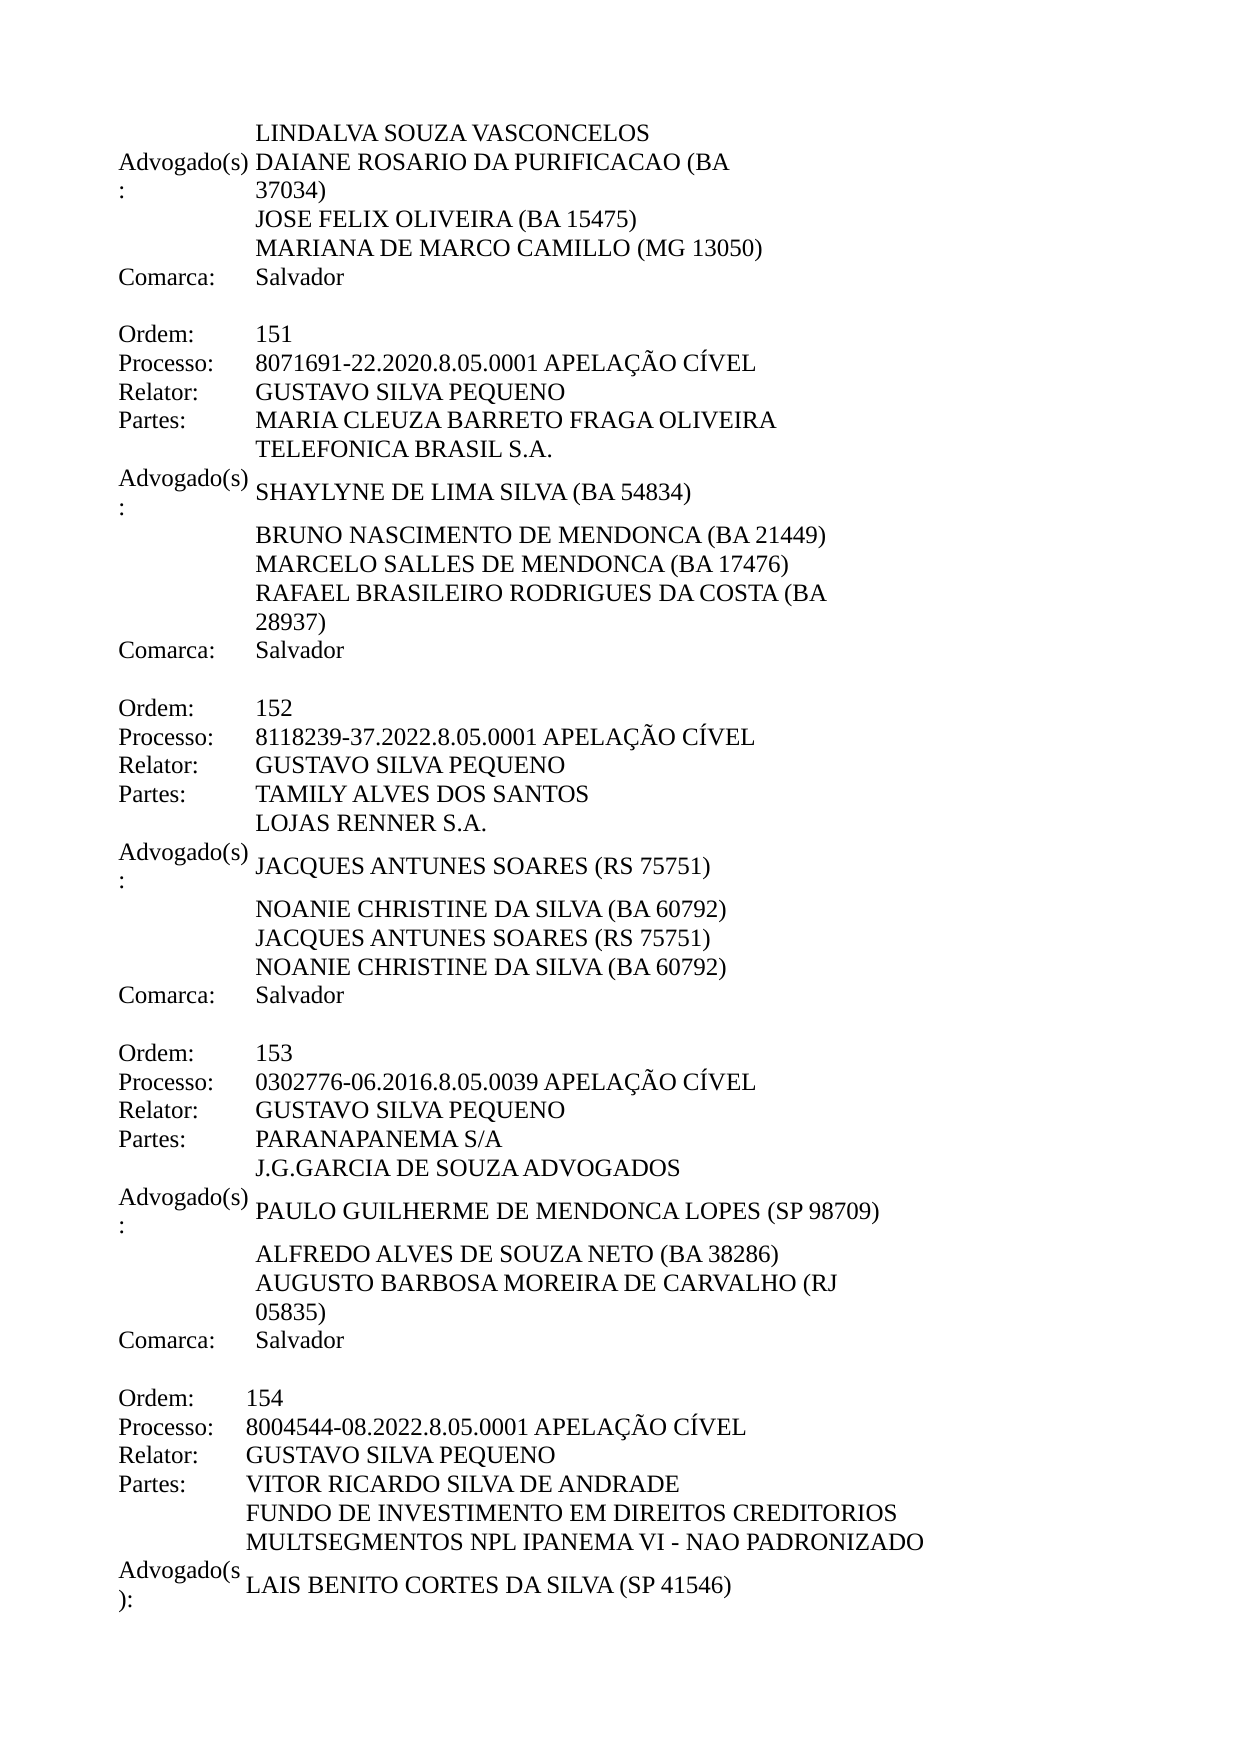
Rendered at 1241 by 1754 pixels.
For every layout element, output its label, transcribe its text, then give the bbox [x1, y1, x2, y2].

table_cell Partes: [118, 1124, 255, 1153]
table_cell Salvador [255, 981, 757, 1009]
table_cell 8118239-37.2022.8.05.0001 APELAÇÃO CÍVEL [255, 722, 757, 751]
table_cell Comarca: [118, 981, 255, 1009]
table_cell FUNDO DE INVESTIMENTO EM DIREITOS CREDITORIOS MULTSEGMENTOS NPL IPANEMA VI - NAO PADRONIZADO [246, 1498, 1122, 1556]
table_cell Salvador [255, 1326, 913, 1354]
table_cell NOANIE CHRISTINE DA SILVA (BA 60792) [255, 952, 757, 981]
table_cell NOANIE CHRISTINE DA SILVA (BA 60792) [255, 894, 757, 923]
table_cell Partes: [118, 406, 255, 434]
table_cell SHAYLYNE DE LIMA SILVA (BA 54834) [255, 463, 900, 521]
table_cell Partes: [118, 1469, 246, 1498]
table_cell MARIANA DE MARCO CAMILLO (MG 13050) [255, 233, 805, 262]
table_cell [118, 952, 255, 981]
table_cell AUGUSTO BARBOSA MOREIRA DE CARVALHO (RJ 05835) [255, 1268, 913, 1326]
table_cell MARIA CLEUZA BARRETO FRAGA OLIVEIRA [255, 406, 900, 434]
table_cell 8004544-08.2022.8.05.0001 APELAÇÃO CÍVEL [246, 1412, 1122, 1441]
table_cell Comarca: [118, 636, 255, 664]
table_header 154 [246, 1383, 1122, 1412]
table_header Ordem: [118, 1038, 255, 1067]
table_header Ordem: [118, 693, 255, 722]
table_cell ALFREDO ALVES DE SOUZA NETO (BA 38286) [255, 1239, 913, 1268]
table_cell [118, 808, 255, 837]
table_cell Advogado(s): [118, 1182, 255, 1239]
table_cell Relator: [118, 1441, 246, 1469]
table_cell Comarca: [118, 262, 255, 291]
table_cell PAULO GUILHERME DE MENDONCA LOPES (SP 98709) [255, 1182, 913, 1239]
table_cell [118, 1153, 255, 1182]
table_cell TELEFONICA BRASIL S.A. [255, 434, 900, 463]
table_header 153 [255, 1038, 913, 1067]
table_cell Advogado(s): [118, 837, 255, 894]
table_cell Partes: [118, 779, 255, 808]
table_cell LOJAS RENNER S.A. [255, 808, 757, 837]
table_cell LINDALVA SOUZA VASCONCELOS [255, 118, 805, 147]
table_cell [118, 894, 255, 923]
table_cell TAMILY ALVES DOS SANTOS [255, 779, 757, 808]
table_cell [118, 578, 255, 636]
table_cell [118, 204, 255, 233]
table_cell DAIANE ROSARIO DA PURIFICACAO (BA 37034) [255, 147, 805, 204]
table_cell GUSTAVO SILVA PEQUENO [246, 1441, 1122, 1469]
table_cell Advogado(s): [118, 1556, 246, 1613]
table_cell GUSTAVO SILVA PEQUENO [255, 377, 900, 406]
table_cell LAIS BENITO CORTES DA SILVA (SP 41546) [246, 1556, 1122, 1613]
table_header 151 [255, 319, 900, 348]
table_header 152 [255, 693, 757, 722]
table_cell BRUNO NASCIMENTO DE MENDONCA (BA 21449) [255, 521, 900, 549]
table_cell [118, 549, 255, 578]
table_cell Processo: [118, 722, 255, 751]
table_cell GUSTAVO SILVA PEQUENO [255, 751, 757, 779]
table_cell [118, 923, 255, 952]
table_cell [118, 118, 255, 147]
table_cell Salvador [255, 262, 805, 291]
table_cell JOSE FELIX OLIVEIRA (BA 15475) [255, 204, 805, 233]
table_cell Processo: [118, 348, 255, 377]
table_cell JACQUES ANTUNES SOARES (RS 75751) [255, 923, 757, 952]
table_cell JACQUES ANTUNES SOARES (RS 75751) [255, 837, 757, 894]
table_header Ordem: [118, 1383, 246, 1412]
table_cell Processo: [118, 1067, 255, 1096]
table_cell GUSTAVO SILVA PEQUENO [255, 1096, 913, 1124]
table_cell 0302776-06.2016.8.05.0039 APELAÇÃO CÍVEL [255, 1067, 913, 1096]
table_cell [118, 434, 255, 463]
table_cell Relator: [118, 1096, 255, 1124]
table_header Ordem: [118, 319, 255, 348]
table_cell [118, 233, 255, 262]
table_cell Advogado(s): [118, 147, 255, 204]
table_cell [118, 1268, 255, 1326]
table_cell Processo: [118, 1412, 246, 1441]
table_cell VITOR RICARDO SILVA DE ANDRADE [246, 1469, 1122, 1498]
table_cell Salvador [255, 636, 900, 664]
table_cell Relator: [118, 377, 255, 406]
table_cell MARCELO SALLES DE MENDONCA (BA 17476) [255, 549, 900, 578]
table_cell RAFAEL BRASILEIRO RODRIGUES DA COSTA (BA 28937) [255, 578, 900, 636]
table_cell Advogado(s): [118, 463, 255, 521]
table_cell [118, 521, 255, 549]
table_cell PARANAPANEMA S/A [255, 1124, 913, 1153]
table_cell Comarca: [118, 1326, 255, 1354]
table_cell J.G.GARCIA DE SOUZA ADVOGADOS [255, 1153, 913, 1182]
table_cell Relator: [118, 751, 255, 779]
table_cell 8071691-22.2020.8.05.0001 APELAÇÃO CÍVEL [255, 348, 900, 377]
table_cell [118, 1498, 246, 1556]
table_cell [118, 1239, 255, 1268]
